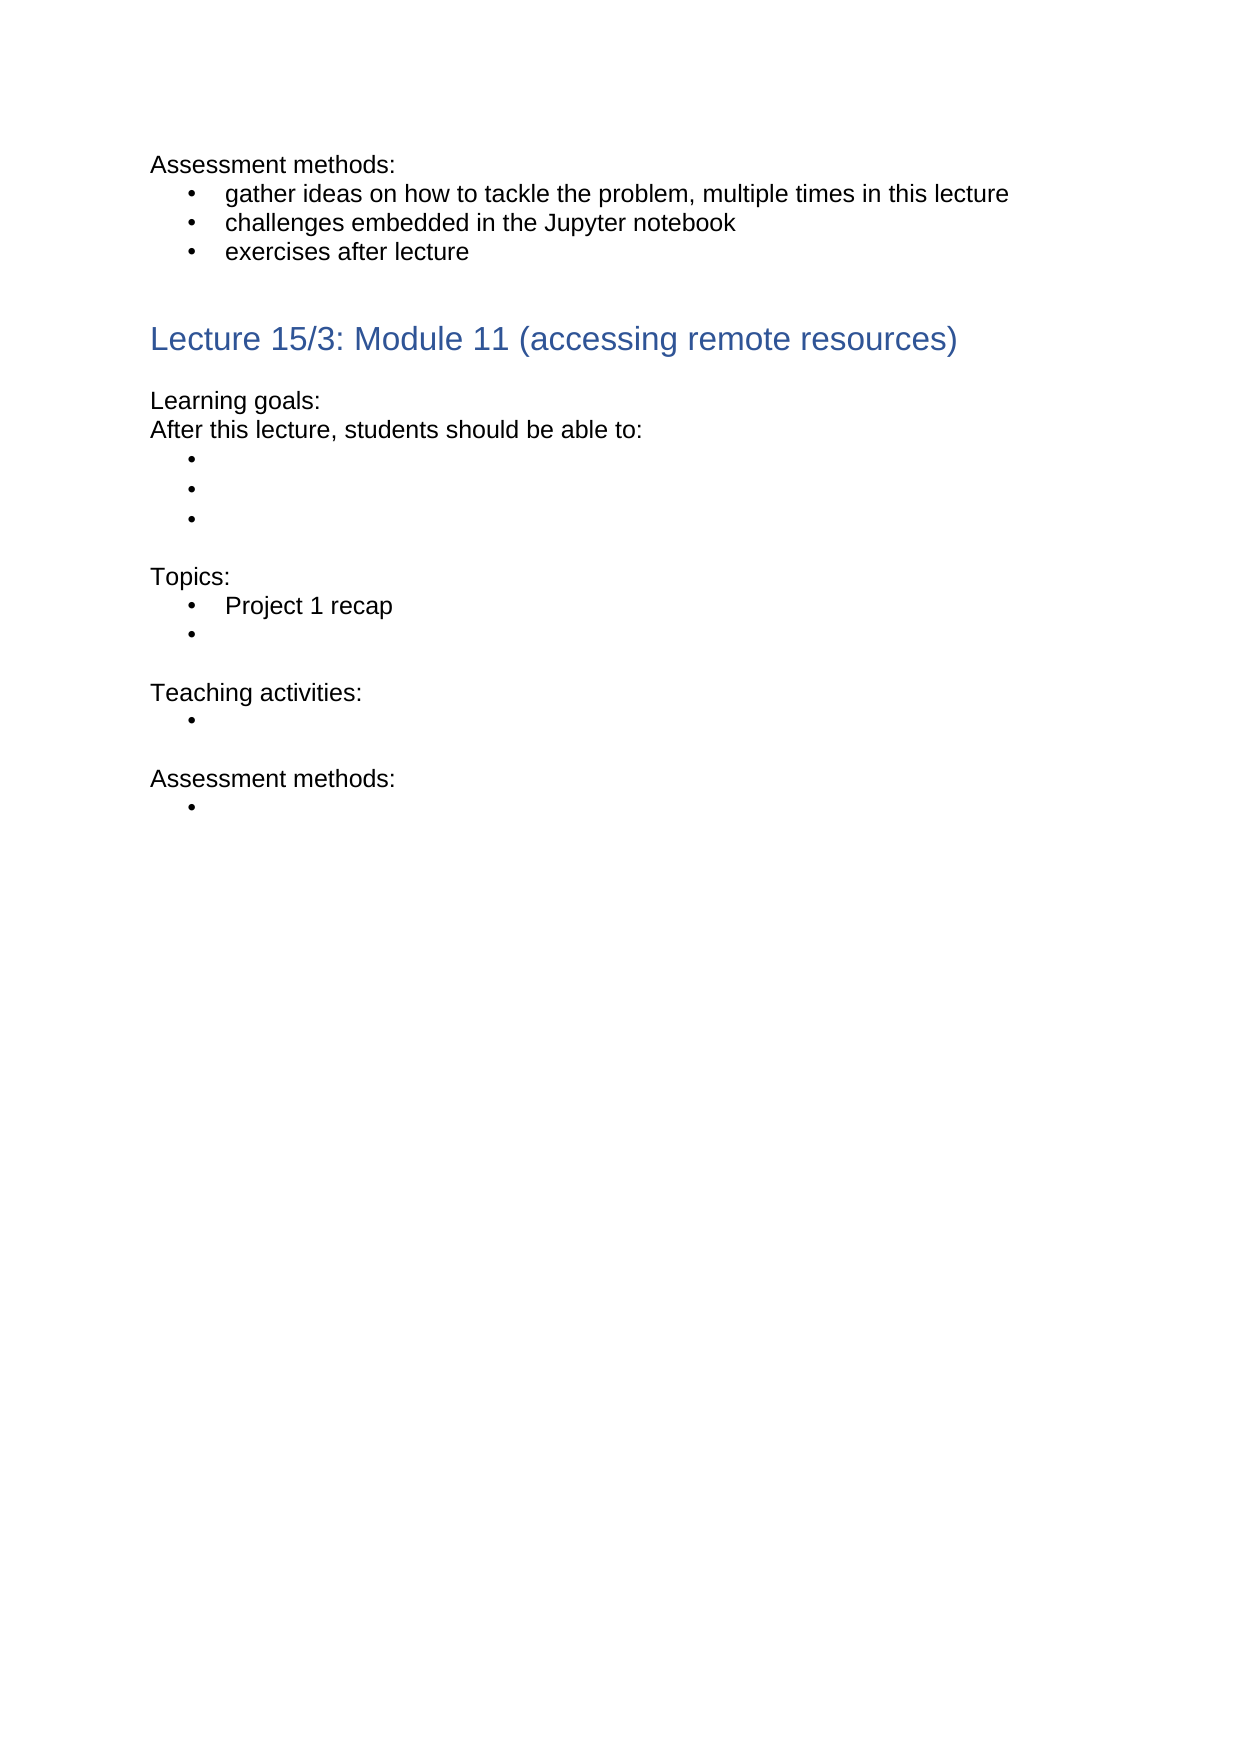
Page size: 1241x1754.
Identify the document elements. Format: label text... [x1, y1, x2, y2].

text Teaching activities: [150, 678, 1090, 706]
text Assessment methods: [150, 764, 1090, 793]
text Learning goals: [150, 386, 1090, 415]
text Assessment methods: [150, 150, 1090, 179]
list Project 1 recap [187, 591, 1090, 620]
subtitle Lecture 15/3: Module 11 (accessing remote resources) [150, 319, 1090, 357]
text Topics: [150, 562, 1090, 591]
text After this lecture, students should be able to: [150, 415, 1090, 444]
list challenges embedded in the Jupyter notebook [187, 208, 1090, 236]
list exercises after lecture [187, 236, 1090, 265]
list gather ideas on how to tackle the problem, multiple times in this lecture [187, 179, 1090, 208]
